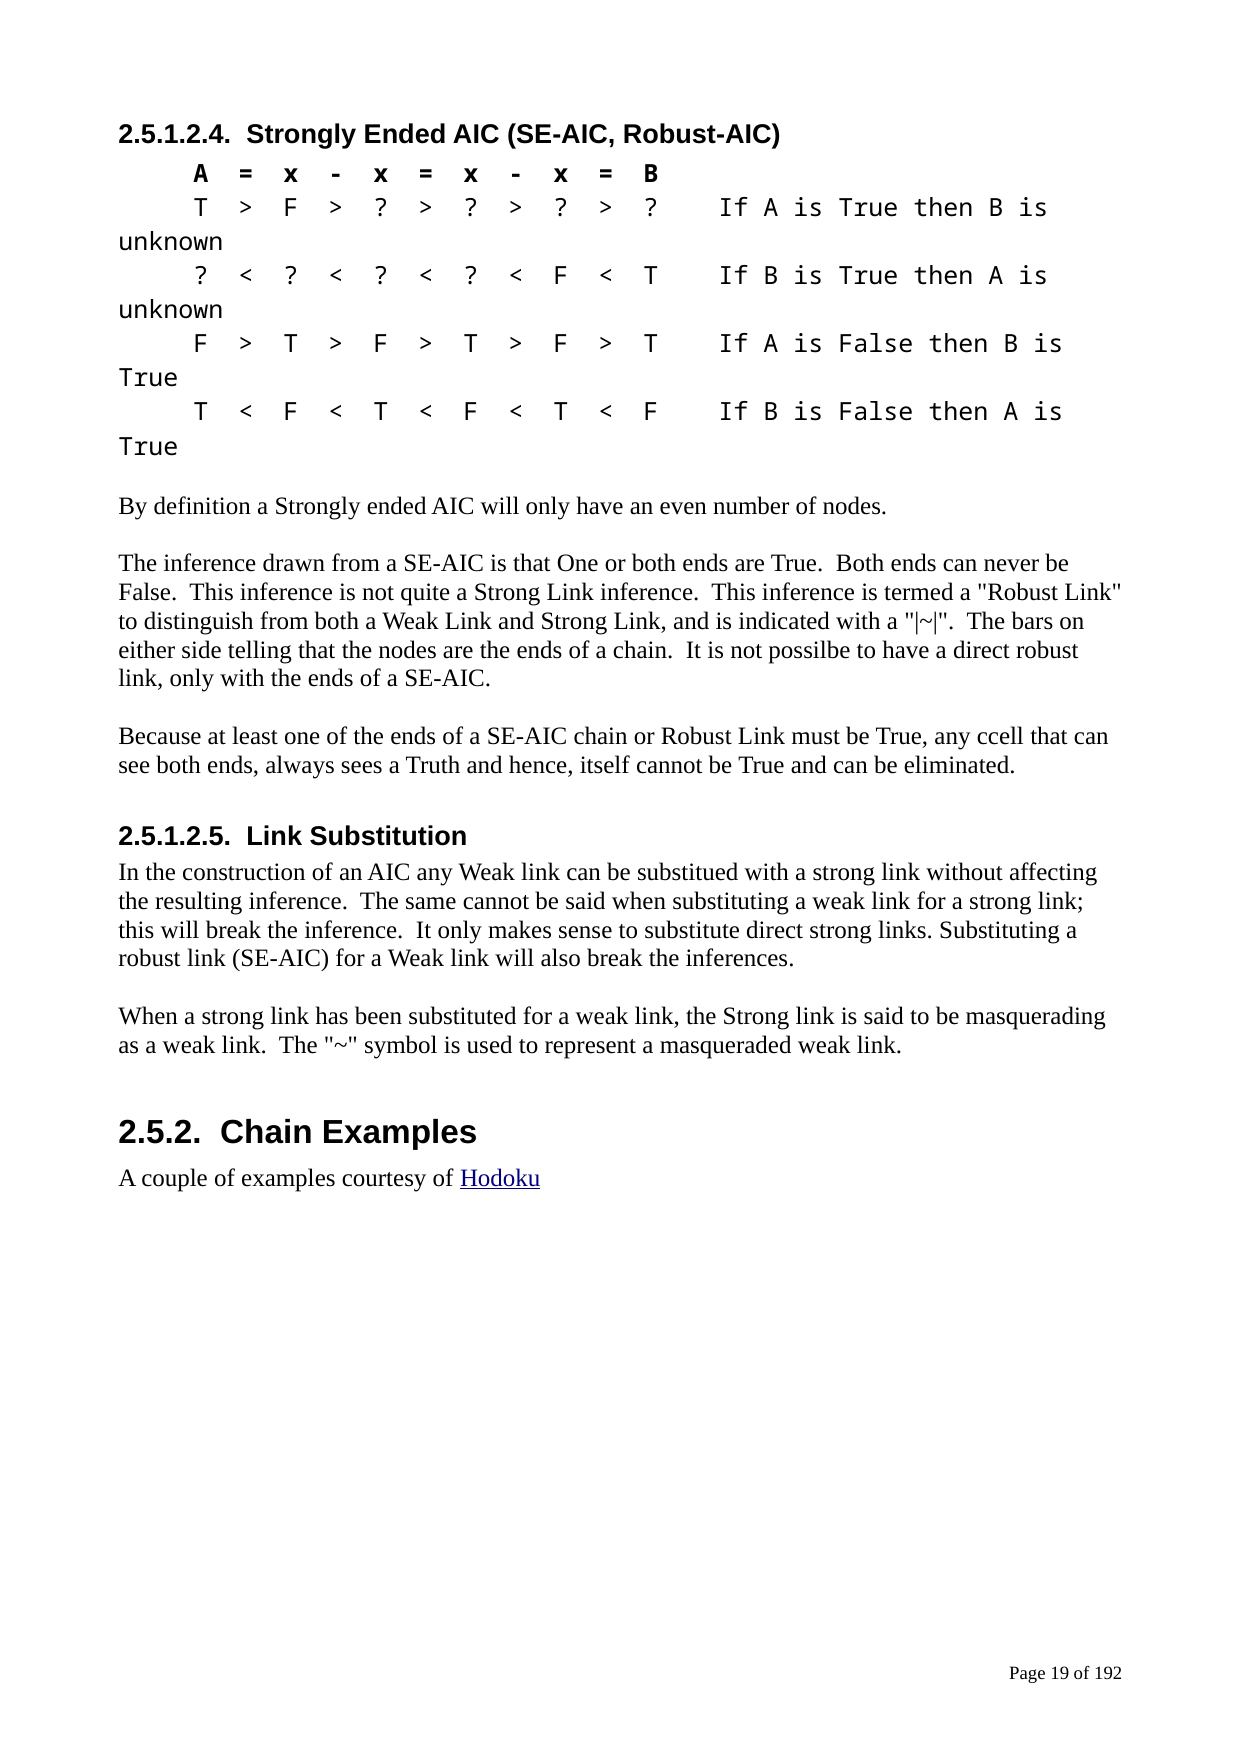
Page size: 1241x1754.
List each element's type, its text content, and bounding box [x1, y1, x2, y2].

text By definition a Strongly ended AIC will only have an even number of nodes. [118, 491, 1122, 520]
text The inference drawn from a SE-AIC is that One or both ends are True. Both ends can never be False. This inference is not quite a Strong Link inference. This inference is termed a "Robust Link" to distinguish from both a Weak Link and Strong Link, and is indicated with a "|~|". The bars on either side telling that the nodes are the ends of a chain. It is not possilbe to have a direct robust link, only with the ends of a SE-AIC. [118, 548, 1122, 692]
subtitle Strongly Ended AIC (SE-AIC, Robust-AIC) [118, 118, 1122, 149]
text In the construction of an AIC any Weak link can be substitued with a strong link without affecting the resulting inference. The same cannot be said when substituting a weak link for a strong link; this will break the inference. It only makes sense to substitute direct strong links. Substituting a robust link (SE-AIC) for a Weak link will also break the inferences. [118, 857, 1122, 972]
text A = x - x = x - x = B [118, 156, 1122, 190]
text A couple of examples courtesy of Hodoku [118, 1163, 1122, 1192]
text ? < ? < ? < ? < F < T If B is True then A is unknown [118, 258, 1122, 326]
text T > F > ? > ? > ? > ? If A is True then B is unknown [118, 190, 1122, 258]
text When a strong link has been substituted for a weak link, the Strong link is said to be masquerading as a weak link. The "~" symbol is used to represent a masqueraded weak link. [118, 1001, 1122, 1058]
text F > T > F > T > F > T If A is False then B is True [118, 326, 1122, 394]
text Because at least one of the ends of a SE-AIC chain or Robust Link must be True, any ccell that can see both ends, always sees a Truth and hence, itself cannot be True and can be eliminated. [118, 721, 1122, 778]
subtitle Link Substitution [118, 820, 1122, 851]
subtitle Chain Examples [118, 1112, 1122, 1151]
text T < F < T < F < T < F If B is False then A is True [118, 394, 1122, 462]
